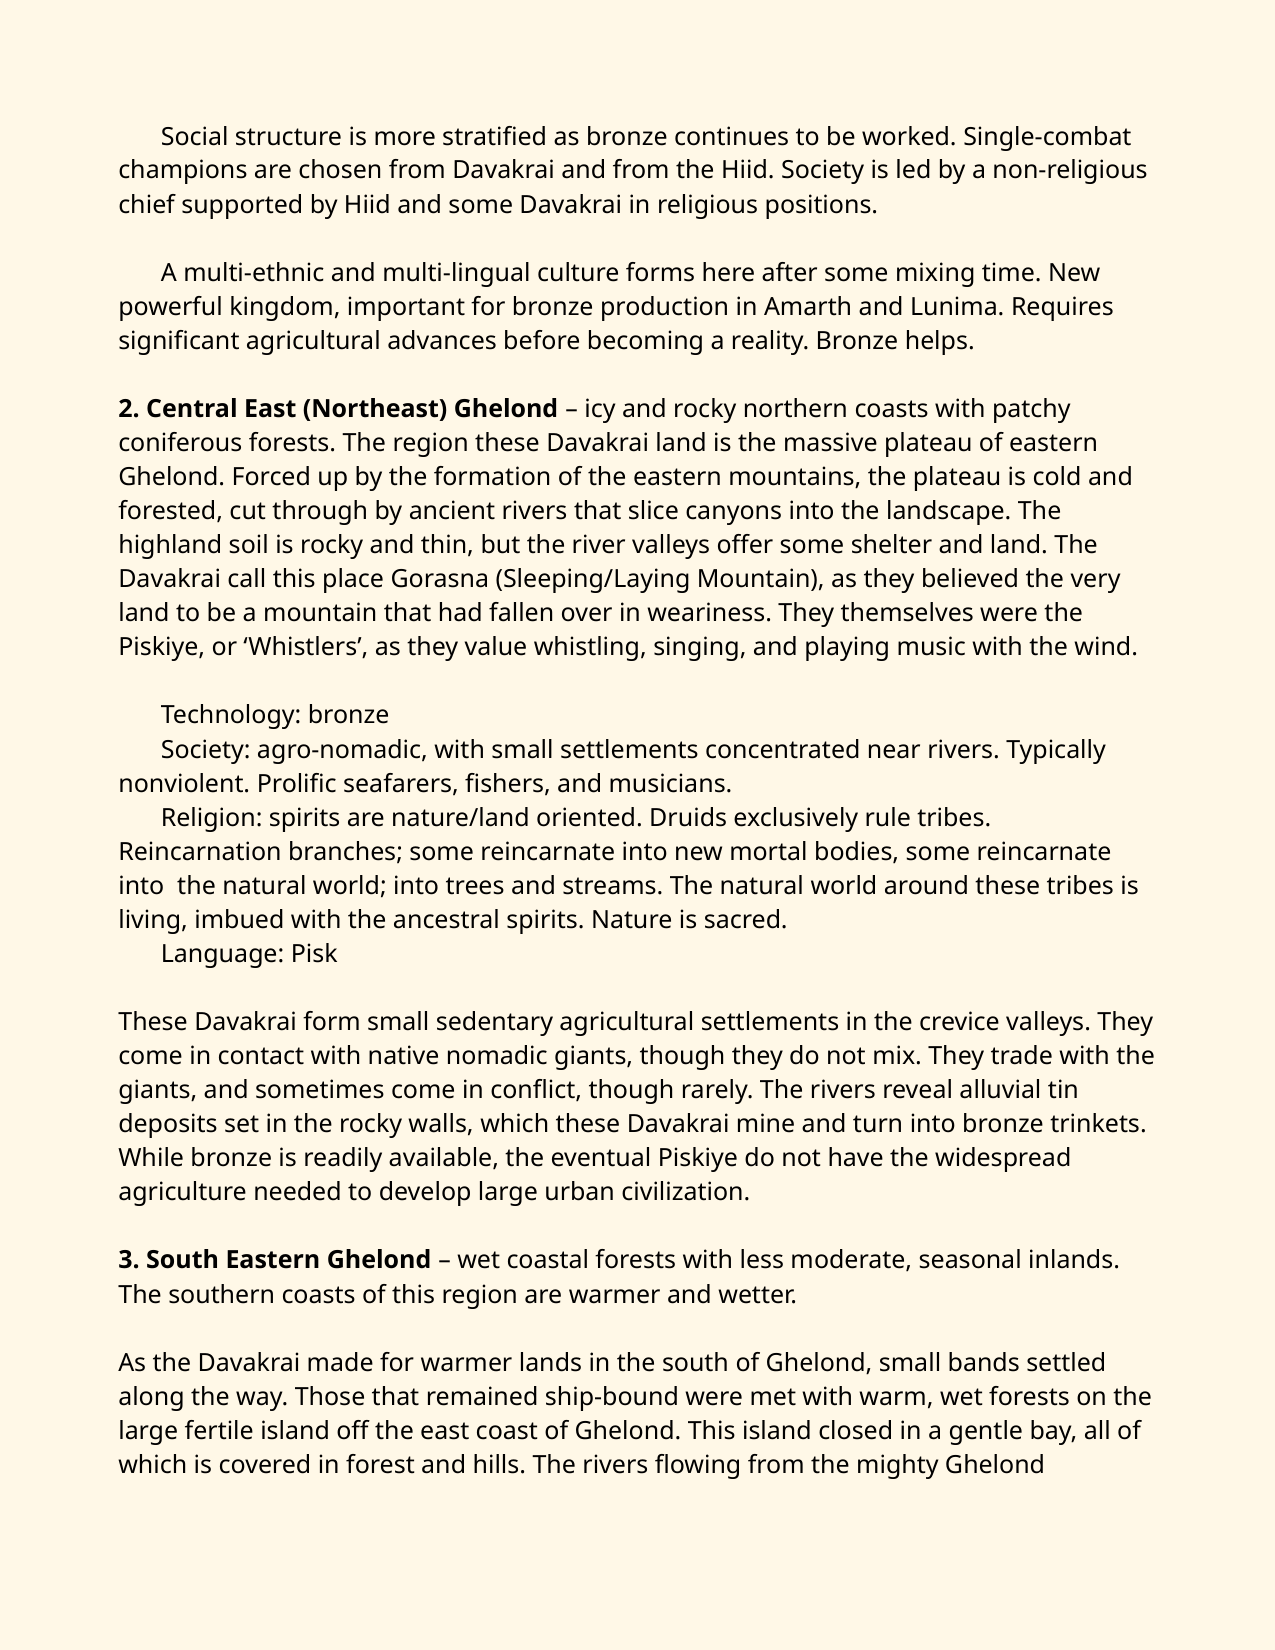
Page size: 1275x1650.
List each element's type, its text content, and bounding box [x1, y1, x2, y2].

text As the Davakrai made for warmer lands in the south of Ghelond, small bands settled along the way. Those that remained ship-bound were met with warm, wet forests on the large fertile island off the east coast of Ghelond. This island closed in a gentle bay, all of which is covered in forest and hills. The rivers flowing from the mighty Ghelond [118, 1344, 1157, 1481]
text Language: Pisk [118, 936, 1157, 970]
text 3. South Eastern Ghelond – wet coastal forests with less moderate, seasonal inlands. The southern coasts of this region are warmer and wetter. [118, 1242, 1157, 1310]
text Society: agro-nomadic, with small settlements concentrated near rivers. Typically nonviolent. Prolific seafarers, fishers, and musicians. [118, 731, 1157, 799]
text Technology: bronze [118, 697, 1157, 731]
text These Davakrai form small sedentary agricultural settlements in the crevice valleys. They come in contact with native nomadic giants, though they do not mix. They trade with the giants, and sometimes come in conflict, though rarely. The rivers reveal alluvial tin deposits set in the rocky walls, which these Davakrai mine and turn into bronze trinkets. While bronze is readily available, the eventual Piskiye do not have the widespread agriculture needed to develop large urban civilization. [118, 1004, 1157, 1208]
text Social structure is more stratified as bronze continues to be worked. Single-combat champions are chosen from Davakrai and from the Hiid. Society is led by a non-religious chief supported by Hiid and some Davakrai in religious positions. [118, 118, 1157, 220]
text Religion: spirits are nature/land oriented. Druids exclusively rule tribes. Reincarnation branches; some reincarnate into new mortal bodies, some reincarnate into the natural world; into trees and streams. The natural world around these tribes is living, imbued with the ancestral spirits. Nature is sacred. [118, 799, 1157, 936]
text A multi-ethnic and multi-lingual culture forms here after some mixing time. New powerful kingdom, important for bronze production in Amarth and Lunima. Requires significant agricultural advances before becoming a reality. Bronze helps. [118, 254, 1157, 357]
text 2. Central East (Northeast) Ghelond – icy and rocky northern coasts with patchy coniferous forests. The region these Davakrai land is the massive plateau of eastern Ghelond. Forced up by the formation of the eastern mountains, the plateau is cold and forested, cut through by ancient rivers that slice canyons into the landscape. The highland soil is rocky and thin, but the river valleys offer some shelter and land. The Davakrai call this place Gorasna (Sleeping/Laying Mountain), as they believed the very land to be a mountain that had fallen over in weariness. They themselves were the Piskiye, or ‘Whistlers’, as they value whistling, singing, and playing music with the wind. [118, 391, 1157, 663]
